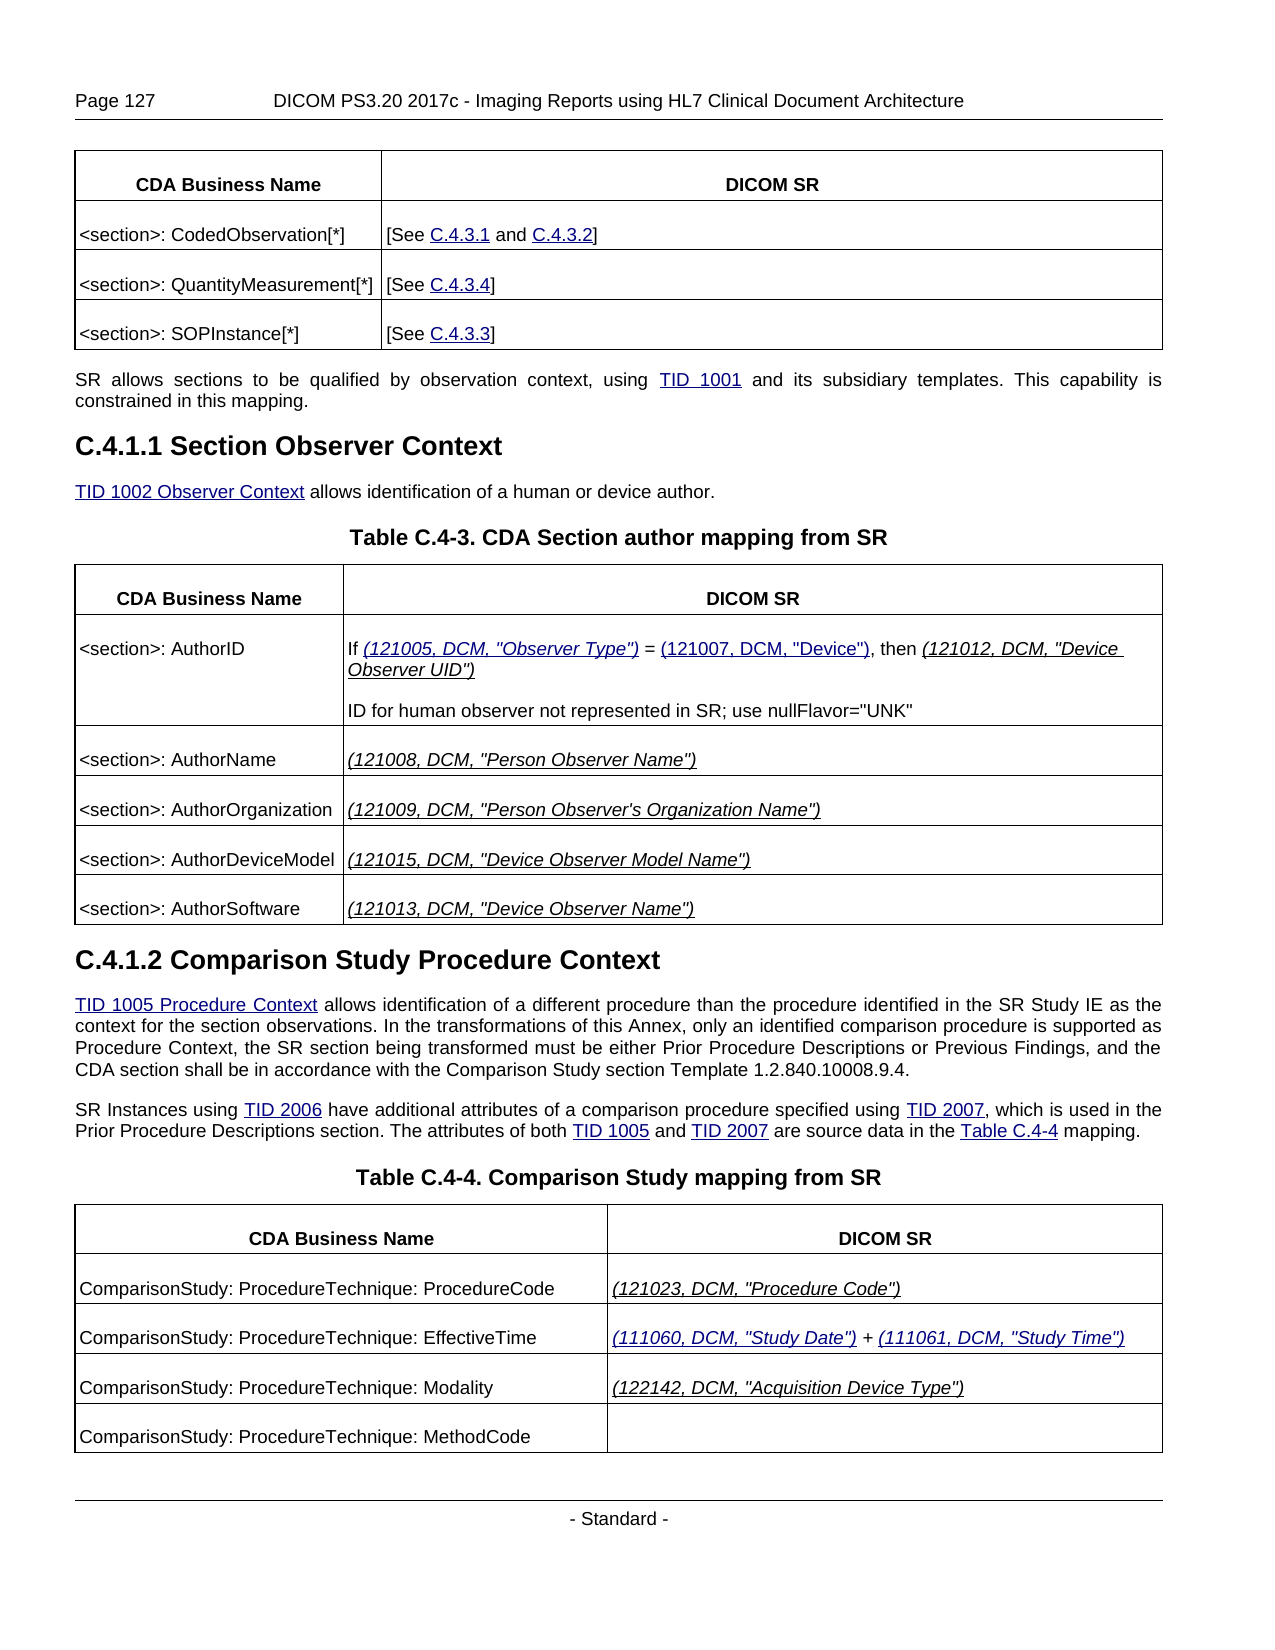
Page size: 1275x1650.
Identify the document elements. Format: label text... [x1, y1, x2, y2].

text Table C.4-3. CDA Section author mapping from SR [75, 524, 1162, 550]
table_cell [608, 1404, 1162, 1452]
text SR Instances using TID 2006 have additional attributes of a comparison procedure specified using TID 2007, which is used in the Prior Procedure Descriptions section. The attributes of both TID 1005 and TID 2007 are source data in the Table C.4-4 mapping. [75, 1099, 1162, 1142]
table_cell ComparisonStudy: ProcedureTechnique: Modality [76, 1354, 607, 1402]
text SR allows sections to be qualified by observation context, using TID 1001 and its subsidiary templates. This capability is constrained in this mapping. [75, 368, 1162, 412]
table_cell (121023, DCM, "Procedure Code") [608, 1254, 1162, 1303]
table_header CDA Business Name [76, 151, 381, 200]
table_cell (121008, DCM, "Person Observer Name") [344, 726, 1162, 775]
table_cell <section>: AuthorSoftware [76, 875, 343, 924]
table_cell (121009, DCM, "Person Observer's Organization Name") [344, 776, 1162, 824]
table_cell <section>: AuthorOrganization [76, 776, 343, 824]
table_cell [See C.4.3.3] [382, 300, 1162, 349]
table_cell [See C.4.3.1 and C.4.3.2] [382, 201, 1162, 249]
text C.4.1.1 Section Observer Context [75, 430, 1162, 462]
text C.4.1.2 Comparison Study Procedure Context [75, 944, 1162, 975]
table_cell <section>: AuthorDeviceModel [76, 826, 343, 874]
table_cell (121015, DCM, "Device Observer Model Name") [344, 826, 1162, 874]
table_cell ComparisonStudy: ProcedureTechnique: EffectiveTime [76, 1304, 607, 1353]
table_cell <section>: SOPInstance[*] [76, 300, 381, 349]
table_cell If (121005, DCM, "Observer Type") = (121007, DCM, "Device"), then (121012, DCM, "Device Observer UID") ID for human observer not represented in SR; use nullFlavor="UNK" [344, 615, 1162, 725]
table_header DICOM SR [382, 151, 1162, 200]
table_cell (121013, DCM, "Device Observer Name") [344, 875, 1162, 924]
table_cell <section>: AuthorName [76, 726, 343, 775]
table_cell (122142, DCM, "Acquisition Device Type") [608, 1354, 1162, 1402]
table_header CDA Business Name [76, 1205, 607, 1253]
text TID 1002 Observer Context allows identification of a human or device author. [75, 480, 1162, 502]
text Table C.4-4. Comparison Study mapping from SR [75, 1164, 1162, 1190]
table_header DICOM SR [608, 1205, 1162, 1253]
text TID 1005 Procedure Context allows identification of a different procedure than the procedure identified in the SR Study IE as the context for the section observations. In the transformations of this Annex, only an identified comparison procedure is supported as Procedure Context, the SR section being transformed must be either Prior Procedure Descriptions or Previous Findings, and the CDA section shall be in accordance with the Comparison Study section Template 1.2.840.10008.9.4. [75, 994, 1162, 1080]
table_cell [See C.4.3.4] [382, 250, 1162, 299]
table_cell ComparisonStudy: ProcedureTechnique: ProcedureCode [76, 1254, 607, 1303]
table_cell ComparisonStudy: ProcedureTechnique: MethodCode [76, 1404, 607, 1452]
table_cell (111060, DCM, "Study Date") + (111061, DCM, "Study Time") [608, 1304, 1162, 1353]
table_header DICOM SR [344, 565, 1162, 613]
table_header CDA Business Name [76, 565, 343, 613]
table_cell <section>: AuthorID [76, 615, 343, 725]
table_cell <section>: QuantityMeasurement[*] [76, 250, 381, 299]
table_cell <section>: CodedObservation[*] [76, 201, 381, 249]
